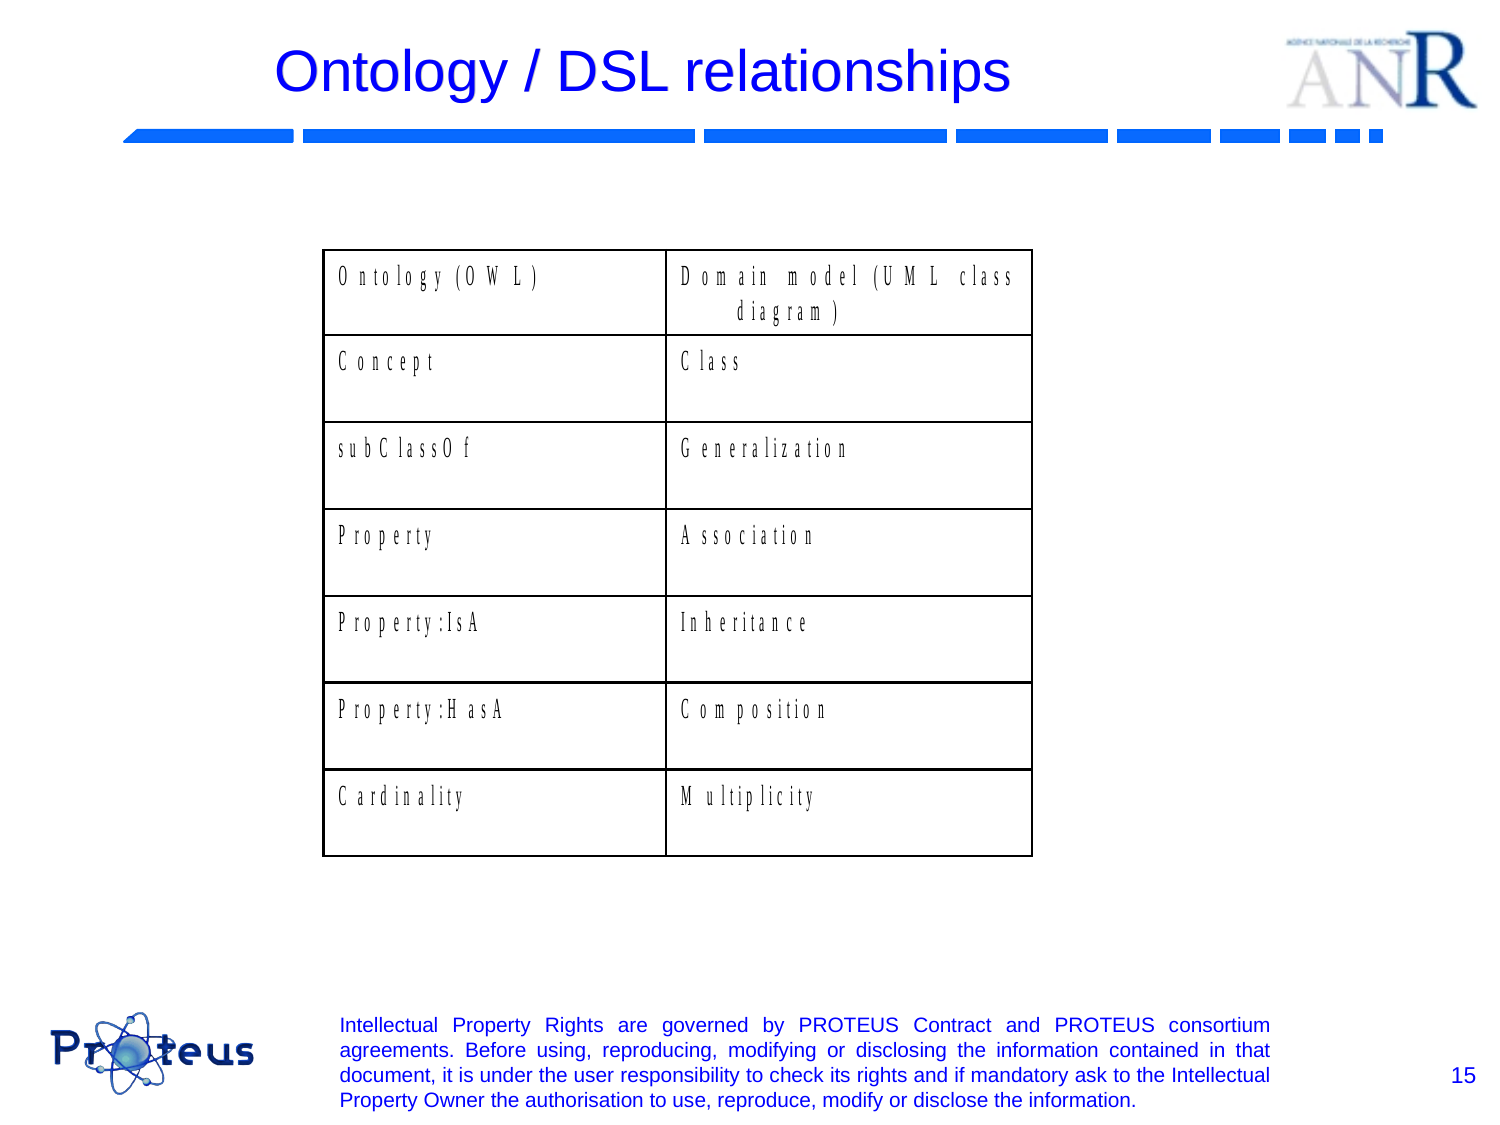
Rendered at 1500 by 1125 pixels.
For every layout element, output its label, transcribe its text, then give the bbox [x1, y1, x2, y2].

picture [35, 1003, 272, 1101]
picture [321, 248, 1035, 857]
title Ontology / DSL relationships [23, 11, 1264, 130]
picture [1281, 27, 1484, 115]
